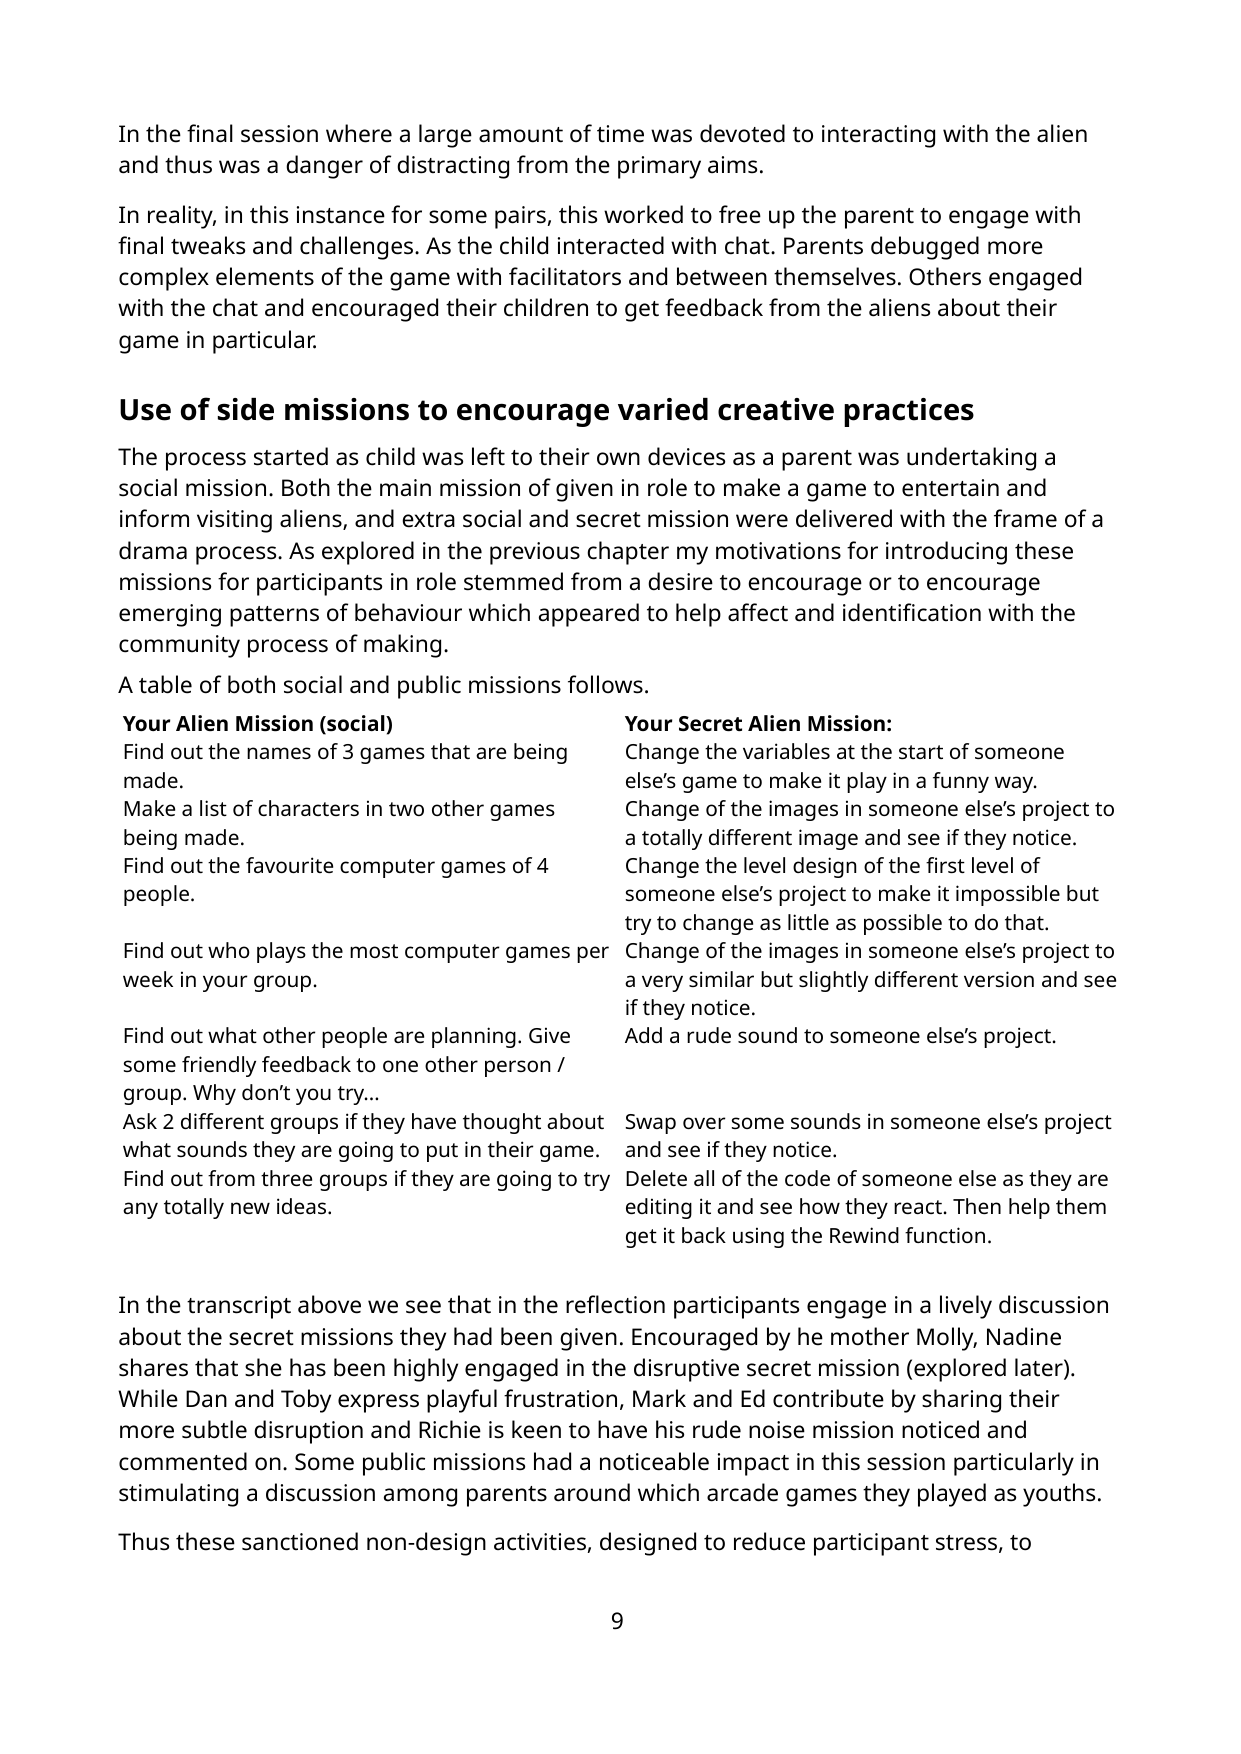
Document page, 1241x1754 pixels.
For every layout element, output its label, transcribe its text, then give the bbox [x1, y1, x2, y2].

table_header Your Secret Alien Mission: [620, 709, 1122, 737]
table_cell Delete all of the code of someone else as they are editing it and see how they react. Then help them get it back using the Rewind function. [620, 1164, 1122, 1249]
table_cell Find out who plays the most computer games per week in your group. [118, 936, 620, 1022]
text In reality, in this instance for some pairs, this worked to free up the parent to engage with final tweaks and challenges. As the child interacted with chat. Parents debugged more complex elements of the game with facilitators and between themselves. Others engaged with the chat and encouraged their children to get feedback from the aliens about their game in particular. [118, 198, 1122, 355]
table_cell Change of the images in someone else’s project to a very similar but slightly different version and see if they notice. [620, 936, 1122, 1022]
table_cell Add a rude sound to someone else’s project. [620, 1022, 1122, 1107]
table_header Your Alien Mission (social) [118, 709, 620, 737]
text A table of both social and public missions follows. [118, 669, 1122, 700]
table_cell Ask 2 different groups if they have thought about what sounds they are going to put in their game. [118, 1107, 620, 1164]
text Thus these sanctioned non-design activities, designed to reduce participant stress, to [118, 1526, 1122, 1557]
table_cell Find out what other people are planning. Give some friendly feedback to one other person / group. Why don’t you try… [118, 1022, 620, 1107]
text The process started as child was left to their own devices as a parent was undertaking a social mission. Both the main mission of given in role to make a game to entertain and inform visiting aliens, and extra social and secret mission were delivered with the frame of a drama process. As explored in the previous chapter my motivations for introducing these missions for participants in role stemmed from a desire to encourage or to encourage emerging patterns of behaviour which appeared to help affect and identification with the community process of making. [118, 441, 1122, 660]
table_cell Swap over some sounds in someone else’s project and see if they notice. [620, 1107, 1122, 1164]
table_cell Make a list of characters in two other games being made. [118, 794, 620, 851]
table_cell Find out the names of 3 games that are being made. [118, 737, 620, 794]
table_cell Find out the favourite computer games of 4 people. [118, 851, 620, 936]
text In the final session where a large amount of time was devoted to interacting with the alien and thus was a danger of distracting from the primary aims. [118, 118, 1122, 181]
subtitle Use of side missions to encourage varied creative practices [118, 389, 1122, 428]
table_cell Change the variables at the start of someone else’s game to make it play in a funny way. [620, 737, 1122, 794]
text In the transcript above we see that in the reflection participants engage in a lively discussion about the secret missions they had been given. Encouraged by he mother Molly, Nadine shares that she has been highly engaged in the disruptive secret mission (explored later). While Dan and Toby express playful frustration, Mark and Ed contribute by sharing their more subtle disruption and Richie is keen to have his rude noise mission noticed and commented on. Some public missions had a noticeable impact in this session particularly in stimulating a discussion among parents around which arcade games they played as youths. [118, 1289, 1122, 1508]
table_cell Find out from three groups if they are going to try any totally new ideas. [118, 1164, 620, 1249]
table_cell Change of the images in someone else’s project to a totally different image and see if they notice. [620, 794, 1122, 851]
table_cell Change the level design of the first level of someone else’s project to make it impossible but try to change as little as possible to do that. [620, 851, 1122, 936]
